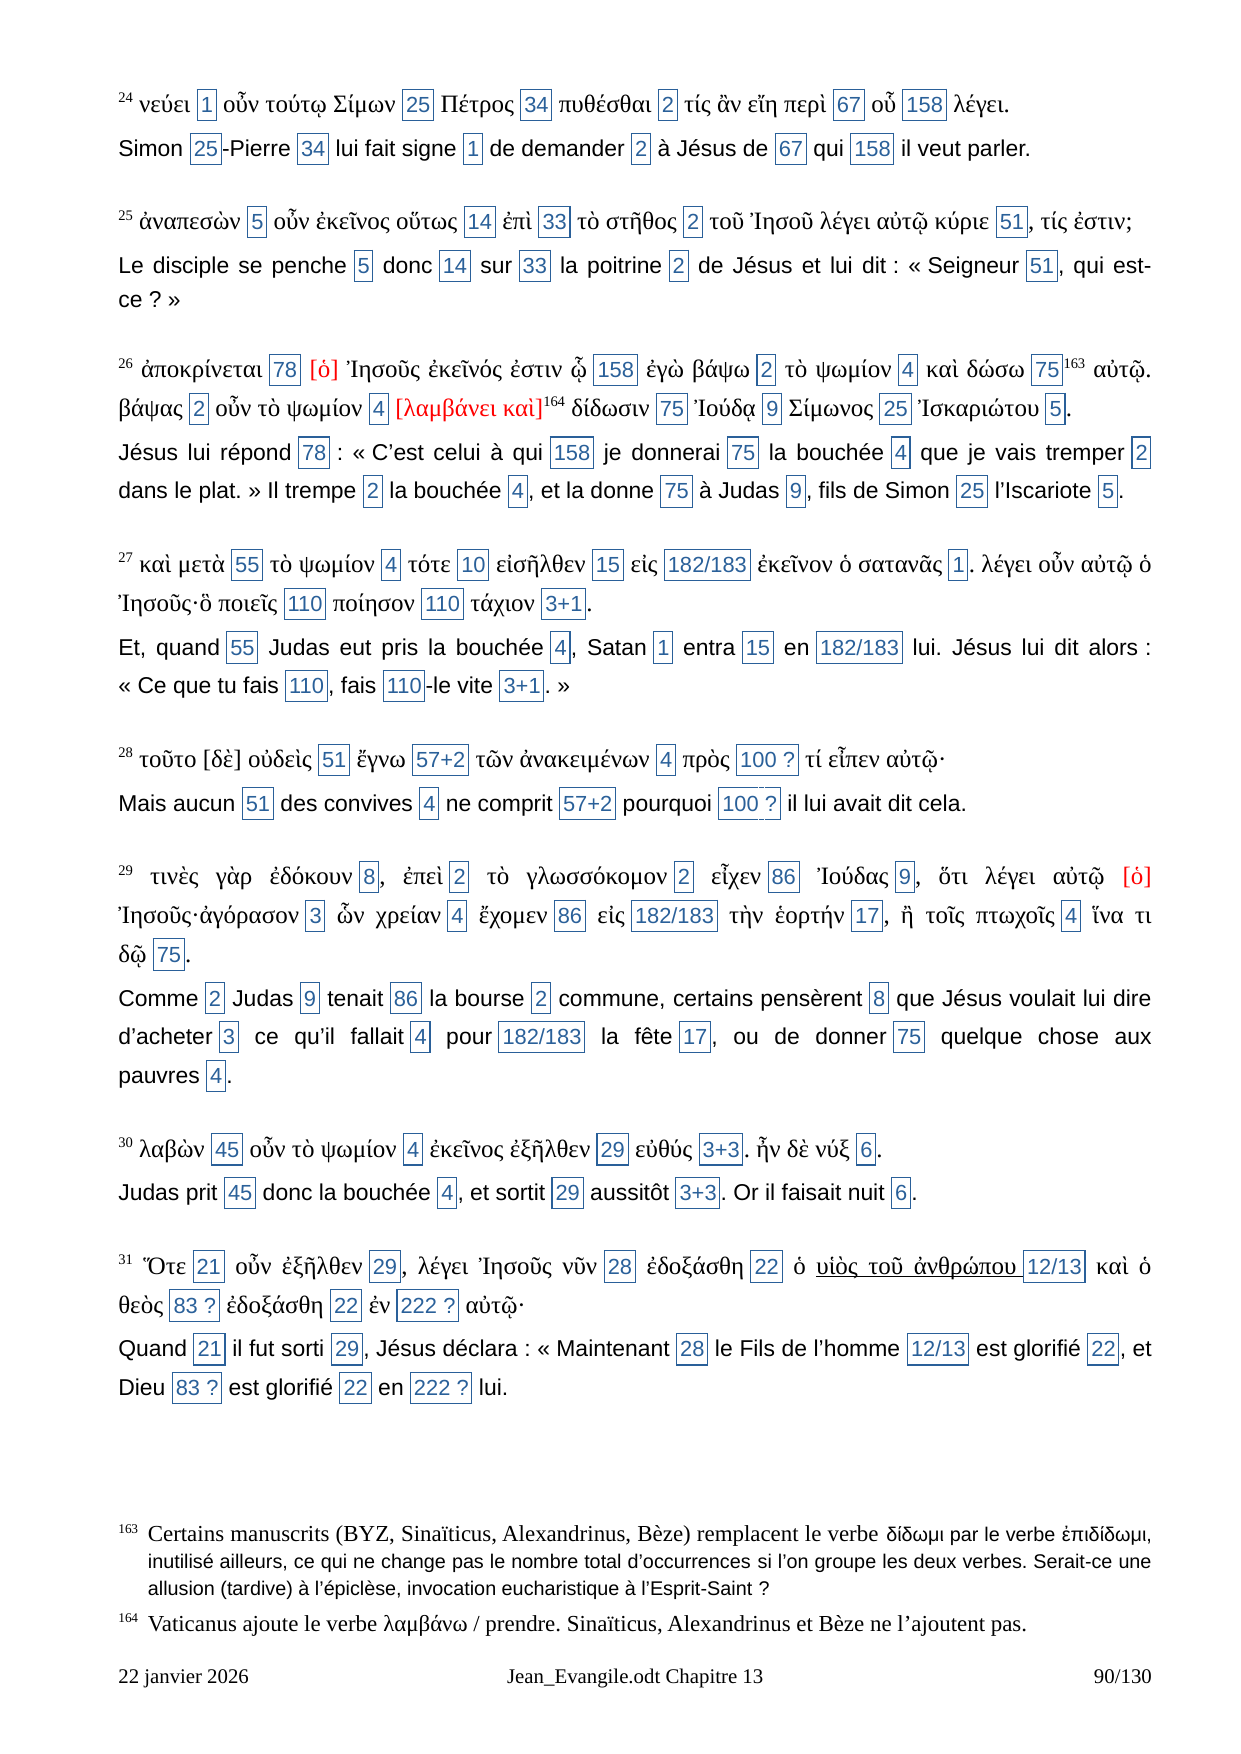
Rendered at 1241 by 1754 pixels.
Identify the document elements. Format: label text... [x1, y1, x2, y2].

text des convives [274, 787, 419, 820]
text Pierre 34 [222, 132, 328, 165]
text 27 καὶ μετὰ 55 τὸ ψωμίον 4 τότε 10 εἰσῆλθεν 15 εἰς 182/183 ἐκεῖνον ὁ σατανᾶς 1. λέγει οὖν αὐτῷ ὁ Ἰησοῦς·ὃ ποιεῖς 110 ποίησον 110 τάχιον 3+1. [118, 548, 1152, 620]
text ne comprit [439, 787, 559, 820]
text τοῦ Ἰησοῦ λέγει αὐτῷ κύριε [703, 206, 996, 238]
text donc la bouchée [256, 1177, 437, 1209]
text 30 λαβὼν [118, 1133, 211, 1166]
text πυθέσθαι 2 [552, 88, 677, 121]
text τὸ στῆθος [571, 206, 683, 238]
text Simon 25- [118, 132, 221, 165]
text 4 [420, 788, 438, 819]
text ἐπὶ [496, 206, 538, 238]
text λέγει. [947, 88, 1152, 121]
text 3+3 [676, 1178, 719, 1208]
text , τίς ἐστιν; [1028, 206, 1152, 238]
text Quand 21 il fut sorti 29, Jésus déclara : « Maintenant 28 le Fils de l’homme 12/13 est glorifié 22, et Dieu 83 ? est glorifié 22 en 222 ? lui. [118, 1333, 1152, 1404]
text 25 ἀναπεσὼν [118, 206, 247, 238]
text Vaticanus ajoute le verbe λαμβάνω / prendre. Sinaïticus, Alexandrinus et Bèze ne l’ajoutent pas. [118, 1611, 1152, 1636]
text 6 [892, 1178, 910, 1208]
text οὖν τούτῳ Σίμων 25 [217, 88, 433, 121]
text . Or il faisait nuit [720, 1177, 891, 1209]
text , et sortit [457, 1177, 551, 1209]
text à Jésus de 67 [651, 132, 806, 165]
text 5 [248, 207, 266, 237]
text πρὸς 100 ? [676, 743, 798, 776]
text . ἦν δὲ νύξ [743, 1133, 856, 1166]
text Πέτρος 34 [434, 88, 551, 121]
text τῶν ἀνακειμένων 4 [469, 743, 675, 776]
text τί εἶπεν αὐτῷ· [799, 743, 1152, 776]
text Et, quand 55 Judas eut pris la bouchée 4, Satan 1 entra 15 en 182/183 lui. Jésus lui dit alors : « Ce que tu fais 110, fais 110-le vite 3+1. » [118, 631, 1152, 702]
text οὗ 158 [865, 88, 946, 121]
text aussitôt [584, 1177, 675, 1209]
text de demander 2 [483, 132, 650, 165]
text 4 [404, 1134, 422, 1164]
text 6 [857, 1134, 875, 1164]
text il veut parler. [894, 132, 1152, 165]
text il lui avait dit cela. [781, 787, 1152, 820]
text Mais aucun [118, 787, 242, 820]
text Comme 2 Judas 9 tenait 86 la bourse 2 commune, certains pensèrent 8 que Jésus voulait lui dire d’acheter 3 ce qu’il fallait 4 pour 182/183 la fête 17, ou de donner 75 quelque chose aux pauvres 4. [118, 982, 1152, 1092]
text Jésus lui répond 78 : « C’est celui à qui 158 je donnerai 75 la bouchée 4 que je vais tremper 2 dans le plat. » Il trempe 2 la bouchée 4, et la donne 75 à Judas 9, fils de Simon 25 l’Iscariote 5. [118, 436, 1152, 508]
text Judas prit [118, 1177, 224, 1209]
text pourquoi [616, 787, 718, 820]
text 33 [539, 207, 569, 237]
text lui fait signe 1 [329, 132, 482, 165]
text 24 νεύει 1 [118, 88, 216, 121]
text οὖν τὸ ψωμίον [243, 1133, 403, 1166]
text 2 [684, 207, 702, 237]
text 45 [225, 1178, 255, 1208]
text . [876, 1133, 1152, 1166]
text 14 [465, 207, 495, 237]
text 29 [553, 1178, 583, 1208]
text εὐθύς [629, 1133, 699, 1166]
text 100 ? [719, 788, 780, 819]
text 45 [212, 1134, 242, 1164]
text 31 Ὅτε 21 οὖν ἐξῆλθεν 29, λέγει Ἰησοῦς νῦν 28 ἐδοξάσθη 22 ὁ υἱὸς τοῦ ἀνθρώπου 12/13 καὶ ὁ θεὸς 83 ? ἐδοξάσθη 22 ἐν 222 ? αὐτῷ· [118, 1250, 1152, 1322]
text 26 ἀποκρίνεται 78 [ὁ] Ἰησοῦς ἐκεῖνός ἐστιν ᾧ 158 ἐγὼ βάψω 2 τὸ ψωμίον 4 καὶ δώσω 75 αὐτῷ. βάψας 2 οὖν τὸ ψωμίον 4 [λαμβάνει καὶ] δίδωσιν 75 Ἰούδᾳ 9 Σίμωνος 25 Ἰσκαριώτου 5. [118, 354, 1152, 425]
text 29 τινὲς γὰρ ἐδόκουν 8, ἐπεὶ 2 τὸ γλωσσόκομον 2 εἶχεν 86 Ἰούδας 9, ὅτι λέγει αὐτῷ [ὁ] Ἰησοῦς·ἀγόρασον 3 ὧν χρείαν 4 ἔχομεν 86 εἰς 182/183 τὴν ἑορτήν 17, ἢ τοῖς πτωχοῖς 4 ἵνα τι δῷ 75. [118, 861, 1152, 971]
text . [911, 1177, 1152, 1209]
text 29 [598, 1134, 628, 1164]
text Certains manuscrits (BYZ, Sinaïticus, Alexandrinus, Bèze) remplacent le verbe δίδωμι par le verbe ἐπιδίδωμι, inutilisé ailleurs, ce qui ne change pas le nombre total d’occurrences si l’on groupe les deux verbes. Serait-ce une allusion (tardive) à l’épiclèse, invocation eucharistique à l’Esprit-Saint ? [118, 1521, 1152, 1599]
text Le disciple se penche 5 donc 14 sur 33 la poitrine 2 de Jésus et lui dit : « Seigneur 51, qui est-ce ? » [118, 249, 1152, 313]
text 57+2 [560, 788, 615, 819]
text 51 [243, 788, 273, 819]
text ἔγνω 57+2 [350, 743, 468, 776]
text οὖν ἐκεῖνος οὕτως [267, 206, 464, 238]
text τίς ἂν εἴη περὶ 67 [678, 88, 864, 121]
text ἐκεῖνος ἐξῆλθεν [423, 1133, 596, 1166]
text 3+3 [700, 1134, 742, 1164]
text 4 [438, 1178, 456, 1208]
text 28 τοῦτο [δὲ] οὐδεὶς 51 [118, 743, 349, 776]
text qui 158 [807, 132, 893, 165]
text 51 [997, 207, 1027, 237]
